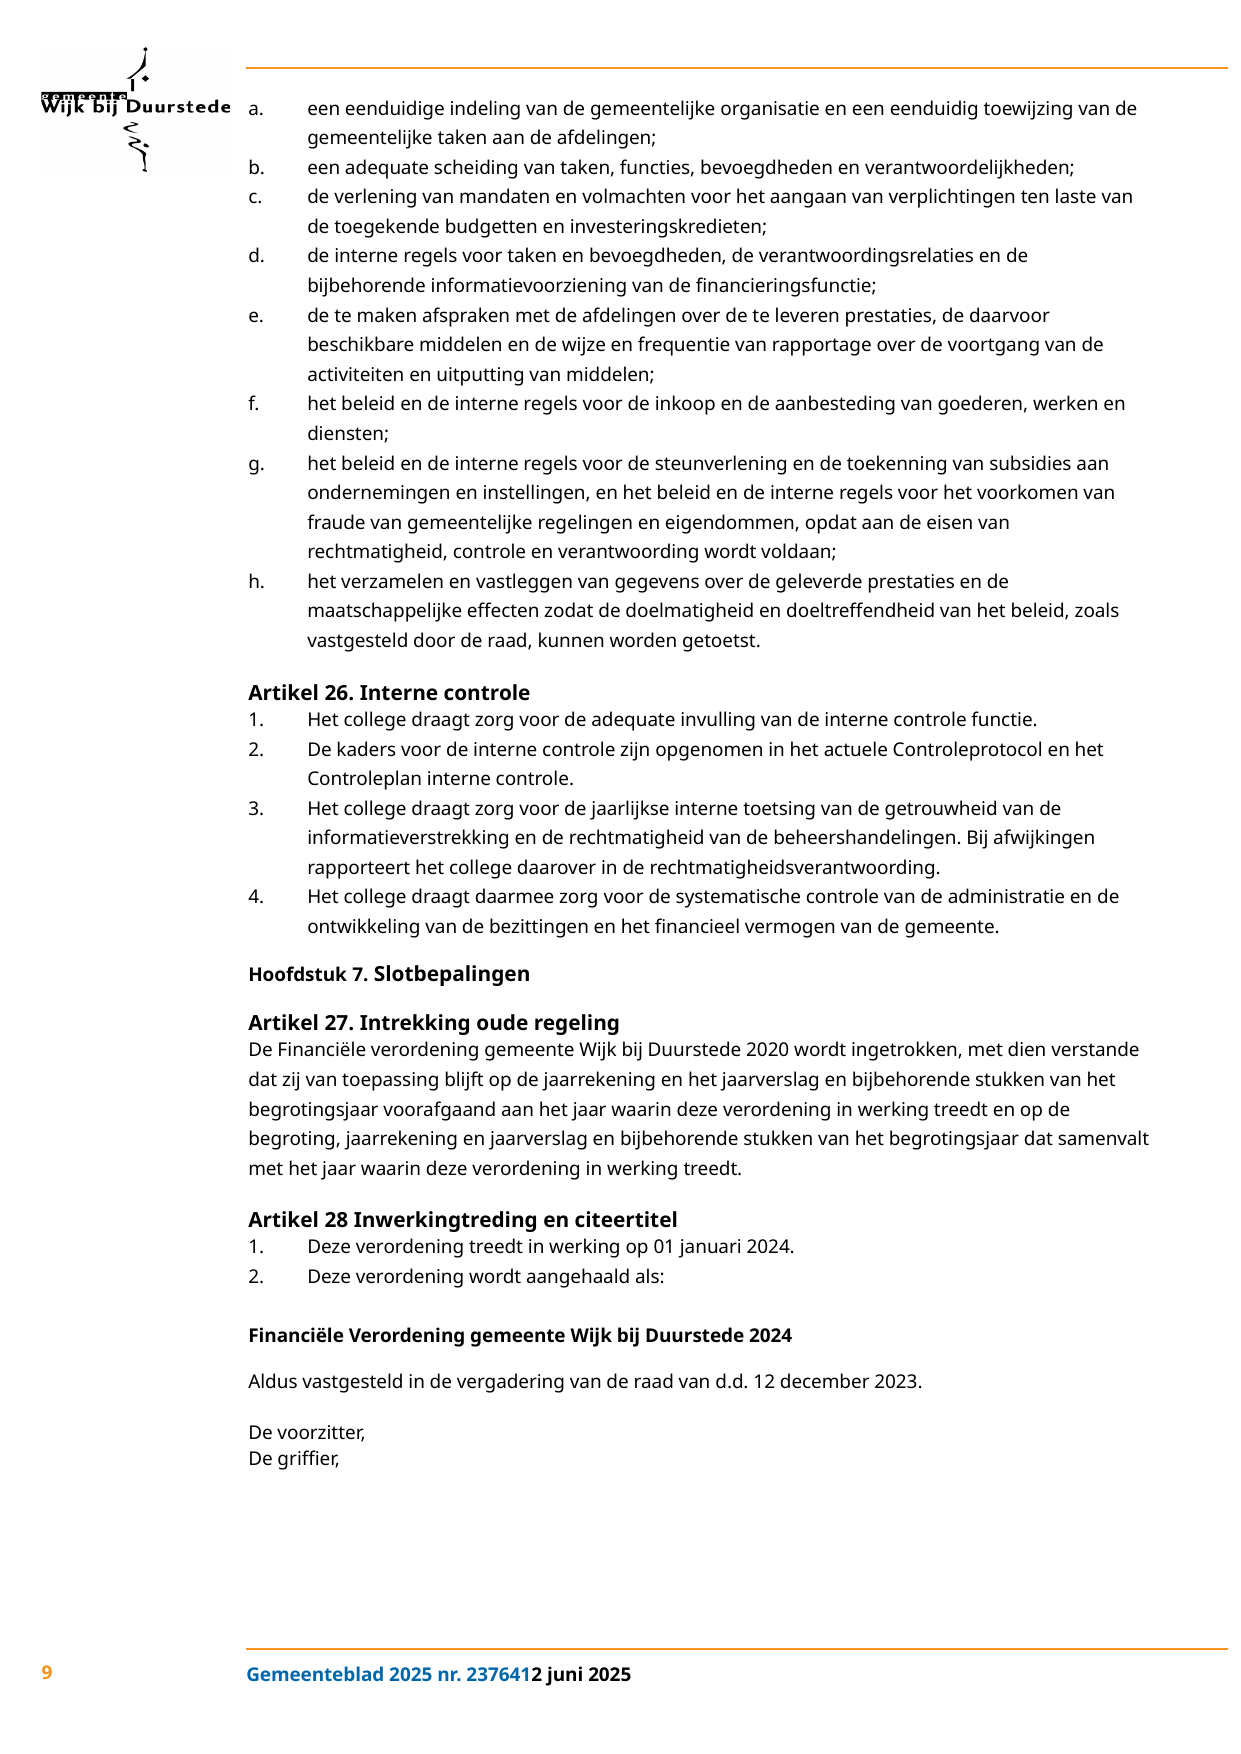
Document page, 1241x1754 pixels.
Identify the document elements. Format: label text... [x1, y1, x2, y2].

text Artikel 27. Intrekking oude regeling [248, 1008, 1152, 1037]
list een adequate scheiding van taken, functies, bevoegdheden en verantwoordelijkheden; [248, 154, 1152, 180]
list het beleid en de interne regels voor de inkoop en de aanbesteding van goederen, werken en diensten; [248, 391, 1152, 446]
list de te maken afspraken met de afdelingen over de te leveren prestaties, de daarvoor beschikbare middelen en de wijze en frequentie van rapportage over de voortgang van de activiteiten en uitputting van middelen; [248, 302, 1152, 387]
list een eenduidige indeling van de gemeentelijke organisatie en een eenduidig toewijzing van de gemeentelijke taken aan de afdelingen; [248, 95, 1152, 150]
list De kaders voor de interne controle zijn opgenomen in het actuele Controleprotocol en het Controleplan interne controle. [248, 736, 1152, 791]
list de verlening van mandaten en volmachten voor het aangaan van verplichtingen ten laste van de toegekende budgetten en investeringskredieten; [248, 183, 1152, 239]
text Artikel 26. Interne controle [248, 678, 1152, 706]
list Het college draagt daarmee zorg voor de systematische controle van de administratie en de ontwikkeling van de bezittingen en het financieel vermogen van de gemeente. [248, 884, 1152, 939]
list Het college draagt zorg voor de jaarlijkse interne toetsing van de getrouwheid van de informatieverstrekking en de rechtmatigheid van de beheershandelingen. Bij afwijkingen rapporteert het college daarover in de rechtmatigheidsverantwoording. [248, 795, 1152, 880]
list Het college draagt zorg voor de adequate invulling van de interne controle functie. [248, 706, 1152, 732]
text Artikel 28 Inwerkingtreding en citeertitel [248, 1205, 1152, 1234]
text Hoofdstuk 7. Slotbepalingen [248, 959, 1152, 987]
text De Financiële verordening gemeente Wijk bij Duurstede 2020 wordt ingetrokken, met dien verstande dat zij van toepassing blijft op de jaarrekening en het jaarverslag en bijbehorende stukken van het begrotingsjaar voorafgaand aan het jaar waarin deze verordening in werking treedt en op de begroting, jaarrekening en jaarverslag en bijbehorende stukken van het begrotingsjaar dat samenvalt met het jaar waarin deze verordening in werking treedt. [248, 1037, 1152, 1181]
text De griffier, [248, 1445, 1152, 1471]
list Deze verordening treedt in werking op 01 januari 2024. [248, 1234, 1152, 1259]
list het beleid en de interne regels voor de steunverlening en de toekenning van subsidies aan ondernemingen en instellingen, en het beleid en de interne regels voor het voorkomen van fraude van gemeentelijke regelingen en eigendommen, opdat aan de eisen van rechtmatigheid, controle en verantwoording wordt voldaan; [248, 450, 1152, 564]
text Financiële Verordening gemeente Wijk bij Duurstede 2024 [248, 1322, 1152, 1348]
list het verzamelen en vastleggen van gegevens over de geleverde prestaties en de maatschappelijke effecten zodat de doelmatigheid en doeltreffendheid van het beleid, zoals vastgesteld door de raad, kunnen worden getoetst. [248, 568, 1152, 653]
picture [41, 47, 231, 172]
text Aldus vastgesteld in de vergadering van de raad van d.d. 12 december 2023. [248, 1368, 1152, 1394]
text De voorzitter, [248, 1419, 1152, 1445]
list Deze verordening wordt aangehaald als: [248, 1263, 1152, 1289]
list de interne regels voor taken en bevoegdheden, de verantwoordingsrelaties en de bijbehorende informatievoorziening van de financieringsfunctie; [248, 243, 1152, 298]
